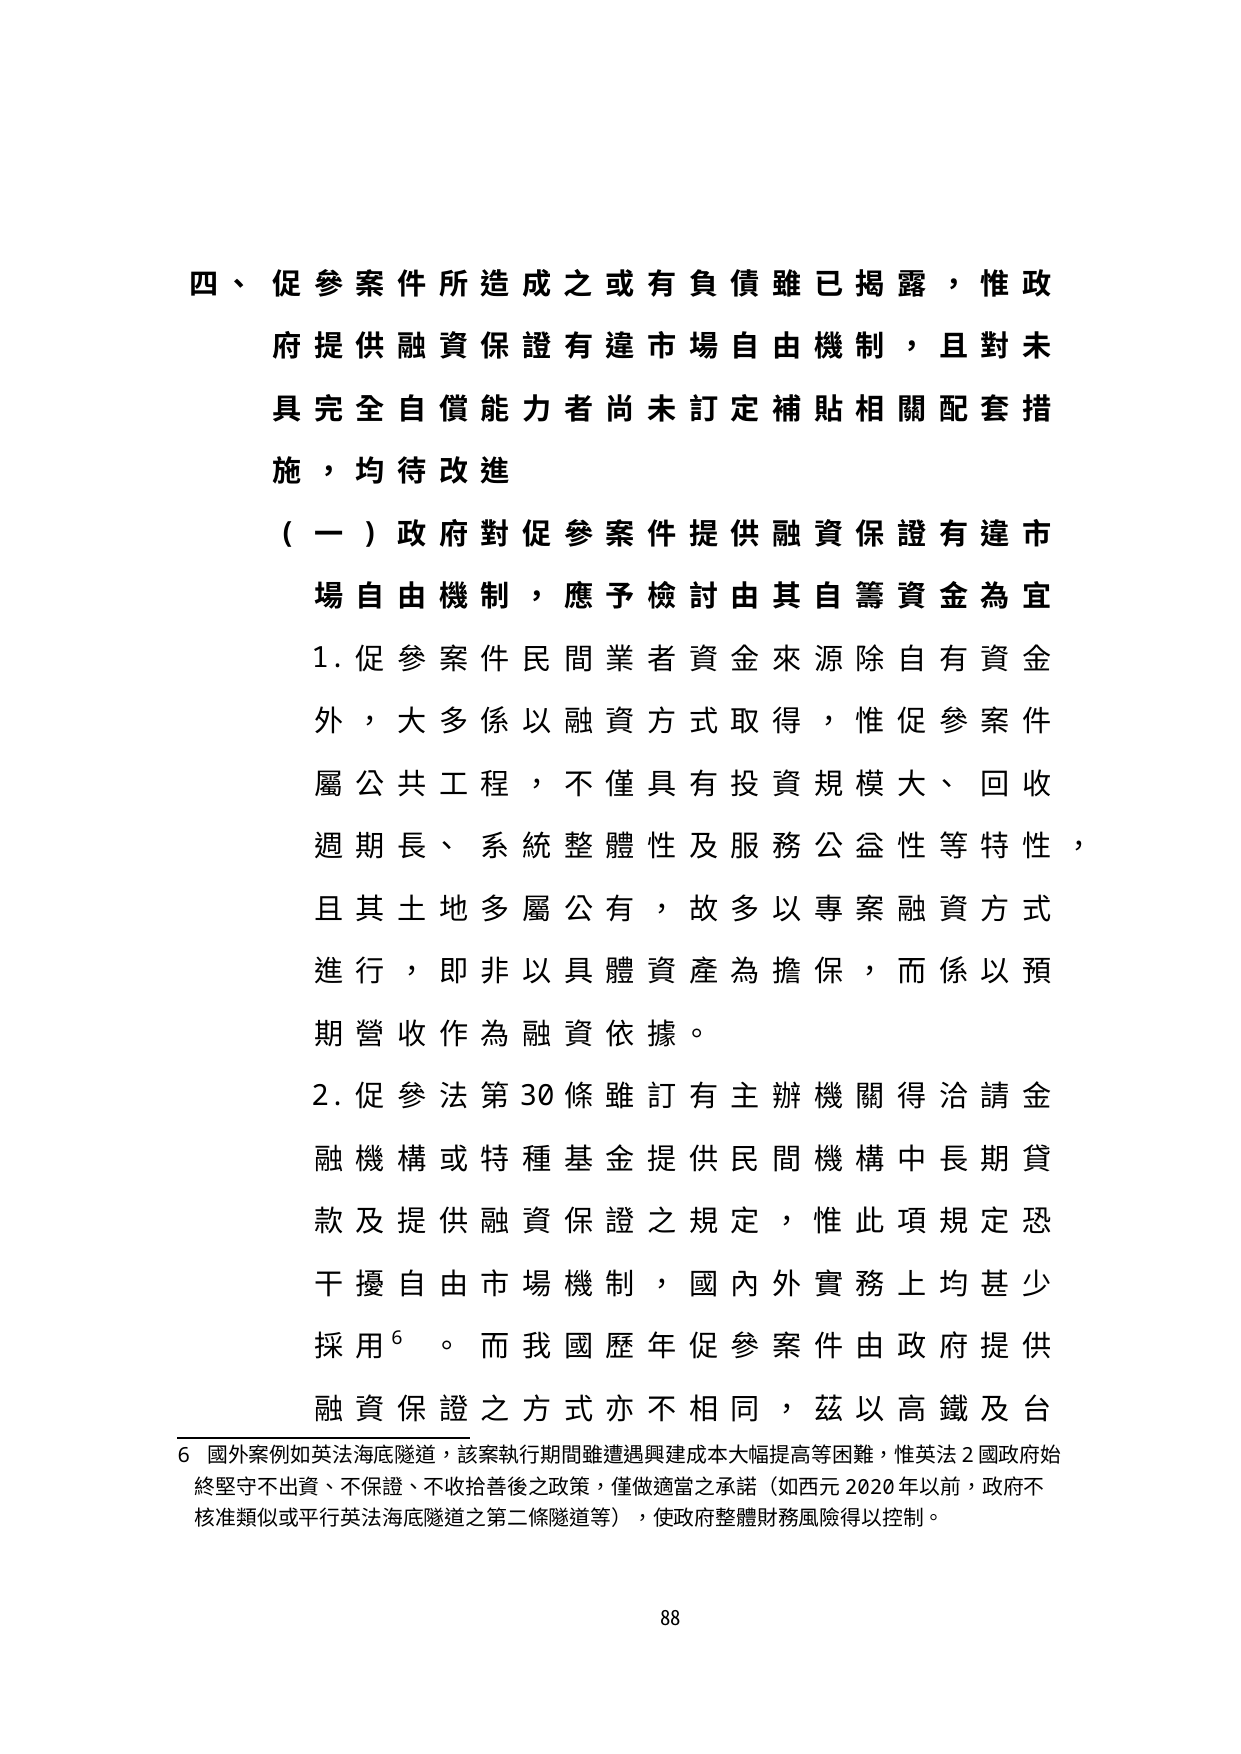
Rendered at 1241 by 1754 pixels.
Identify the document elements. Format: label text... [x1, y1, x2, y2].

text 國外案例如英法海底隧道，該案執行期間雖遭遇興建成本大幅提高等困難，惟英法2國政府始終堅守不出資、不保證、不收拾善後之政策，僅做適當之承諾（如西元2020年以前，政府不核准類似或平行英法海底隧道之第二條隧道等），使政府整體財務風險得以控制。 [177, 1438, 1063, 1532]
text (一)政府對促參案件提供融資保證有違市場自由機制，應予檢討由其自籌資金為宜 [242, 490, 1058, 615]
text 四、促參案件所造成之或有負債雖已揭露，惟政府提供融資保證有違市場自由機制，且對未具完全自償能力者尚未訂定補貼相關配套措施，均待改進 [183, 240, 1058, 490]
text 1.促參案件民間業者資金來源除自有資金外，大多係以融資方式取得，惟促參案件屬公共工程，不僅具有投資規模大、回收週期長、系統整體性及服務公益性等特性，且其土地多屬公有，故多以專案融資方式進行，即非以具體資產為擔保，而係以預期營收作為融資依據。 [271, 615, 1058, 1052]
text 2.促參法第30條雖訂有主辦機關得洽請金融機構或特種基金提供民間機構中長期貸款及提供融資保證之規定，惟此項規定恐干擾自由市場機制，國內外實務上均甚少採用。而我國歷年促參案件由政府提供融資保證之方式亦不相同，茲以高鐵及台 [271, 1052, 1058, 1427]
